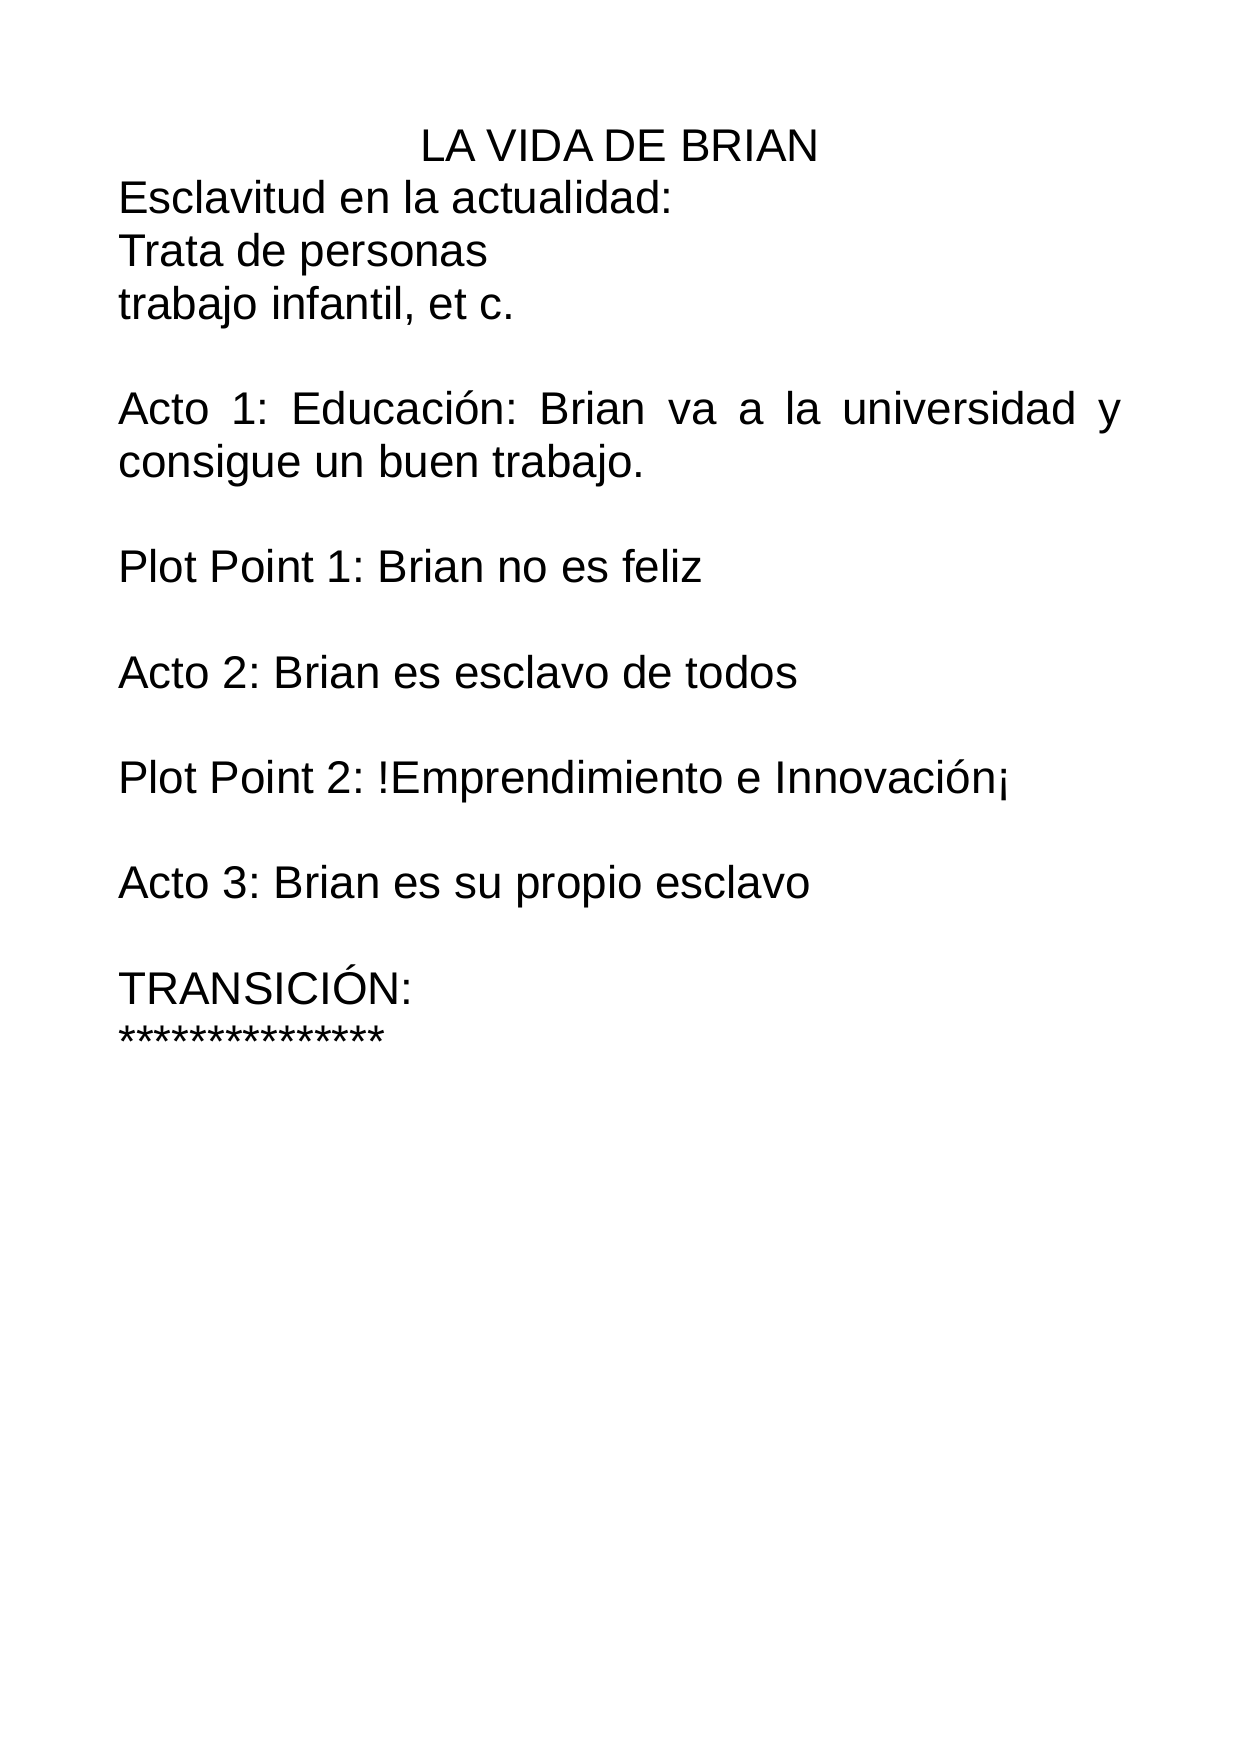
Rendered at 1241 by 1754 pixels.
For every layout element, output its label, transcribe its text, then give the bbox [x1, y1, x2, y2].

text *************** [118, 1014, 1122, 1067]
text Acto 3: Brian es su propio esclavo [118, 856, 1122, 909]
text LA VIDA DE BRIAN [118, 118, 1122, 171]
text Acto 2: Brian es esclavo de todos [118, 645, 1122, 698]
text Trata de personas [118, 223, 1122, 276]
text trabajo infantil, et c. [118, 276, 1122, 329]
text Plot Point 2: !Emprendimiento e Innovación¡ [118, 751, 1122, 803]
text Esclavitud en la actualidad: [118, 171, 1122, 223]
text Plot Point 1: Brian no es feliz [118, 540, 1122, 592]
text TRANSICIÓN: [118, 961, 1122, 1014]
text Acto 1: Educación: Brian va a la universidad y consigue un buen trabajo. [118, 382, 1122, 487]
